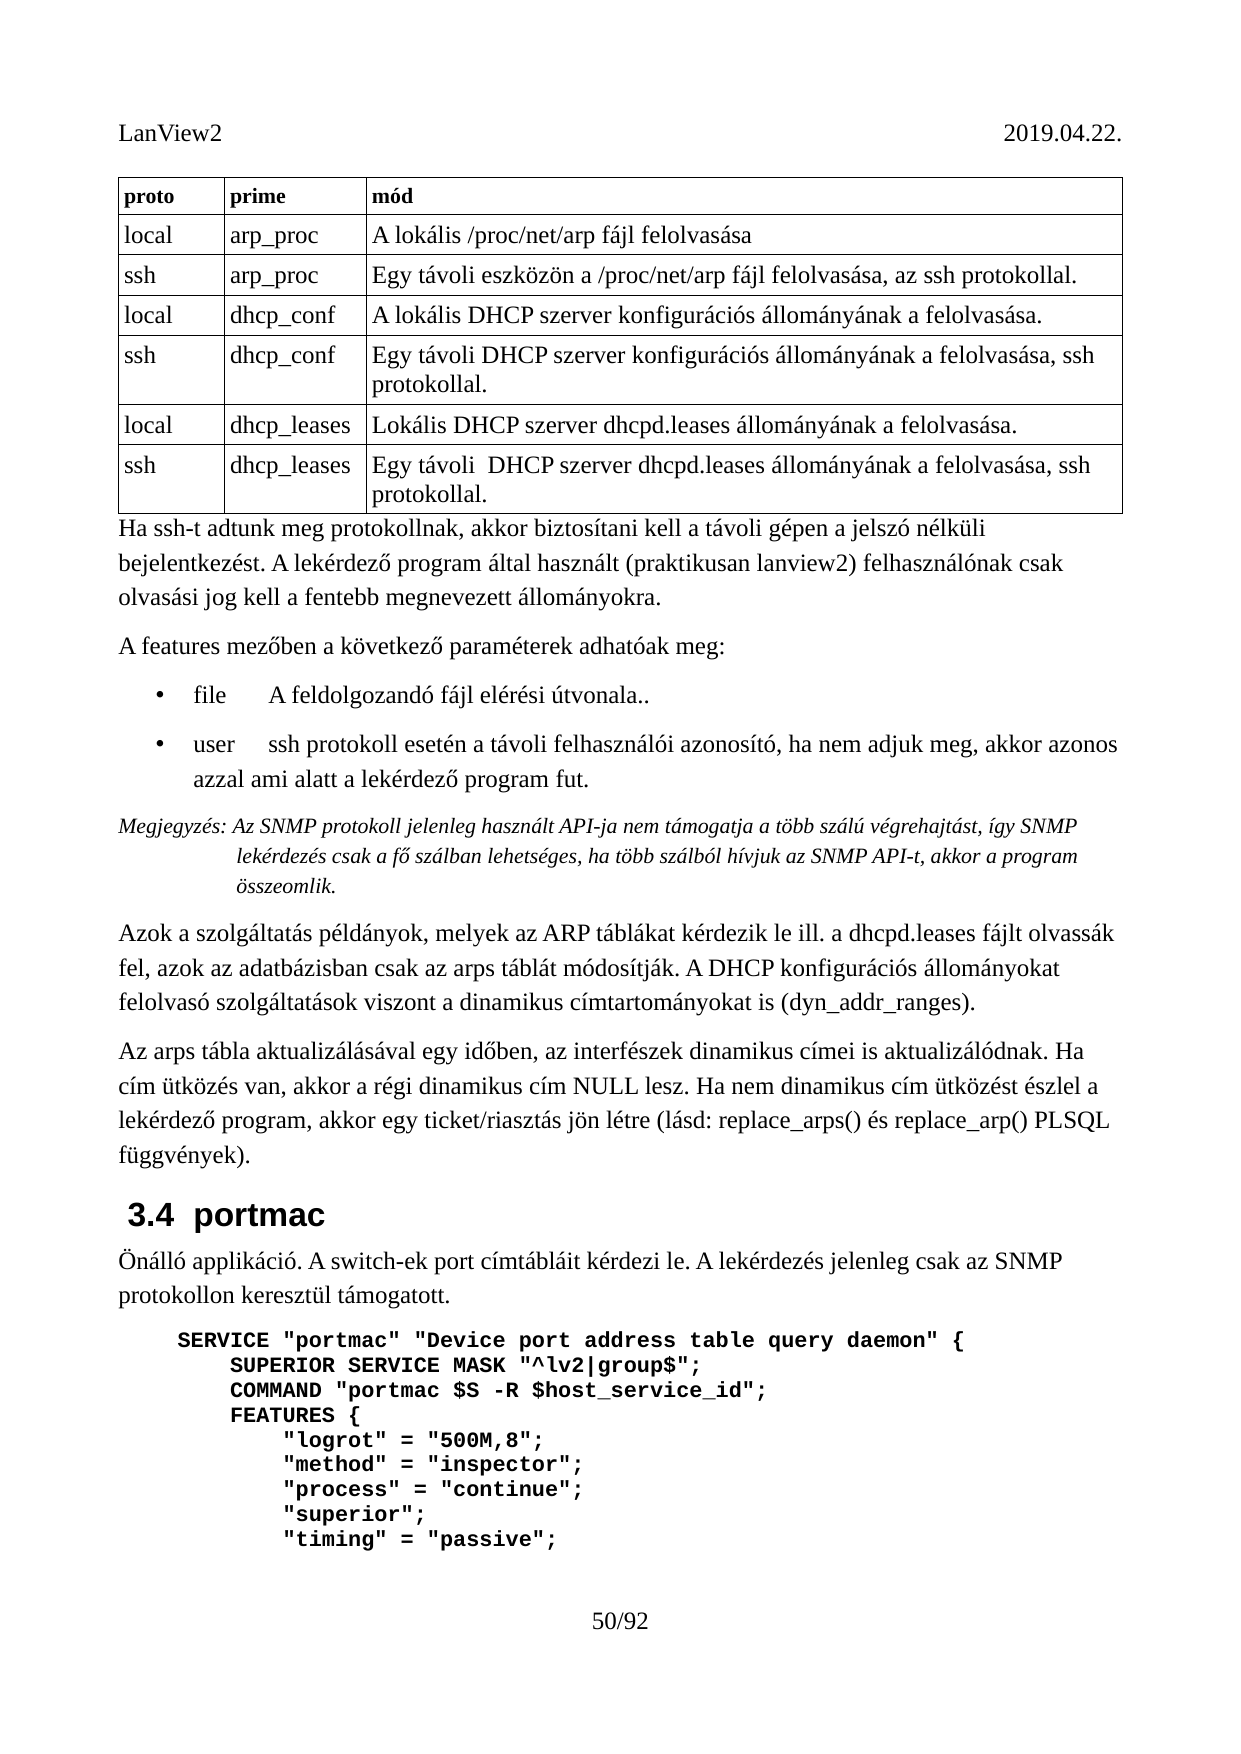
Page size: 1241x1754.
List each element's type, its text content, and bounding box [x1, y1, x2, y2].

table_cell dhcp_leases [225, 405, 366, 444]
subtitle portmac [118, 1195, 1122, 1234]
table_cell arp_proc [225, 215, 366, 254]
table_cell Egy távoli DHCP szerver konfigurációs állományának a felolvasása, ssh protokollal. [367, 336, 1122, 404]
table_cell local [119, 215, 224, 254]
table_header prime [225, 178, 366, 214]
text A features mezőben a következő paraméterek adhatóak meg: [118, 631, 1122, 660]
table_cell ssh [119, 336, 224, 404]
table_cell local [119, 405, 224, 444]
text Az arps tábla aktualizálásával egy időben, az interfészek dinamikus címei is aktualizálódnak. Ha cím ütközés van, akkor a régi dinamikus cím NULL lesz. Ha nem dinamikus cím ütközést észlel a lekérdező program, akkor egy ticket/riasztás jön létre (lásd: replace_arps() és replace_arp() PLSQL függvények). [118, 1036, 1122, 1168]
table_cell Egy távoli eszközön a /proc/net/arp fájl felolvasása, az ssh protokollal. [367, 255, 1122, 294]
table_cell A lokális /proc/net/arp fájl felolvasása [367, 215, 1122, 254]
text Azok a szolgáltatás példányok, melyek az ARP táblákat kérdezik le ill. a dhcpd.leases fájlt olvassák fel, azok az adatbázisban csak az arps táblát módosítják. A DHCP konfigurációs állományokat felolvasó szolgáltatások viszont a dinamikus címtartományokat is (dyn_addr_ranges). [118, 918, 1122, 1016]
table_cell ssh [119, 445, 224, 513]
table_cell ssh [119, 255, 224, 294]
table_cell dhcp_conf [225, 336, 366, 404]
table_cell local [119, 296, 224, 335]
text SERVICE "portmac" "Device port address table query daemon" { SUPERIOR SERVICE MASK "^lv2|group$"; COMMAND "portmac $S -R $host_service_id"; FEATURES { "logrot" = "500M,8"; "method" = "inspector"; "process" = "continue"; "superior"; "timing" = "passive"; [177, 1330, 1122, 1553]
table_cell dhcp_conf [225, 296, 366, 335]
table_cell Egy távoli DHCP szerver dhcpd.leases állományának a felolvasása, ssh protokollal. [367, 445, 1122, 513]
table_cell arp_proc [225, 255, 366, 294]
list file A feldolgozandó fájl elérési útvonala.. [156, 680, 1122, 709]
list user ssh protokoll esetén a távoli felhasználói azonosító, ha nem adjuk meg, akkor azonos azzal ami alatt a lekérdező program fut. [156, 729, 1122, 793]
table_header proto [119, 178, 224, 214]
text Megjegyzés: Az SNMP protokoll jelenleg használt API-ja nem támogatja a több szálú végrehajtást, így SNMP lekérdezés csak a fő szálban lehetséges, ha több szálból hívjuk az SNMP API-t, akkor a program összeomlik. [118, 813, 1122, 899]
text Önálló applikáció. A switch-ek port címtábláit kérdezi le. A lekérdezés jelenleg csak az SNMP protokollon keresztül támogatott. [118, 1246, 1122, 1309]
table_cell Lokális DHCP szerver dhcpd.leases állományának a felolvasása. [367, 405, 1122, 444]
table_header mód [367, 178, 1122, 214]
table_cell dhcp_leases [225, 445, 366, 513]
table_cell A lokális DHCP szerver konfigurációs állományának a felolvasása. [367, 296, 1122, 335]
text Ha ssh-t adtunk meg protokollnak, akkor biztosítani kell a távoli gépen a jelszó nélküli bejelentkezést. A lekérdező program által használt (praktikusan lanview2) felhasználónak csak olvasási jog kell a fentebb megnevezett állományokra. [118, 514, 1122, 611]
